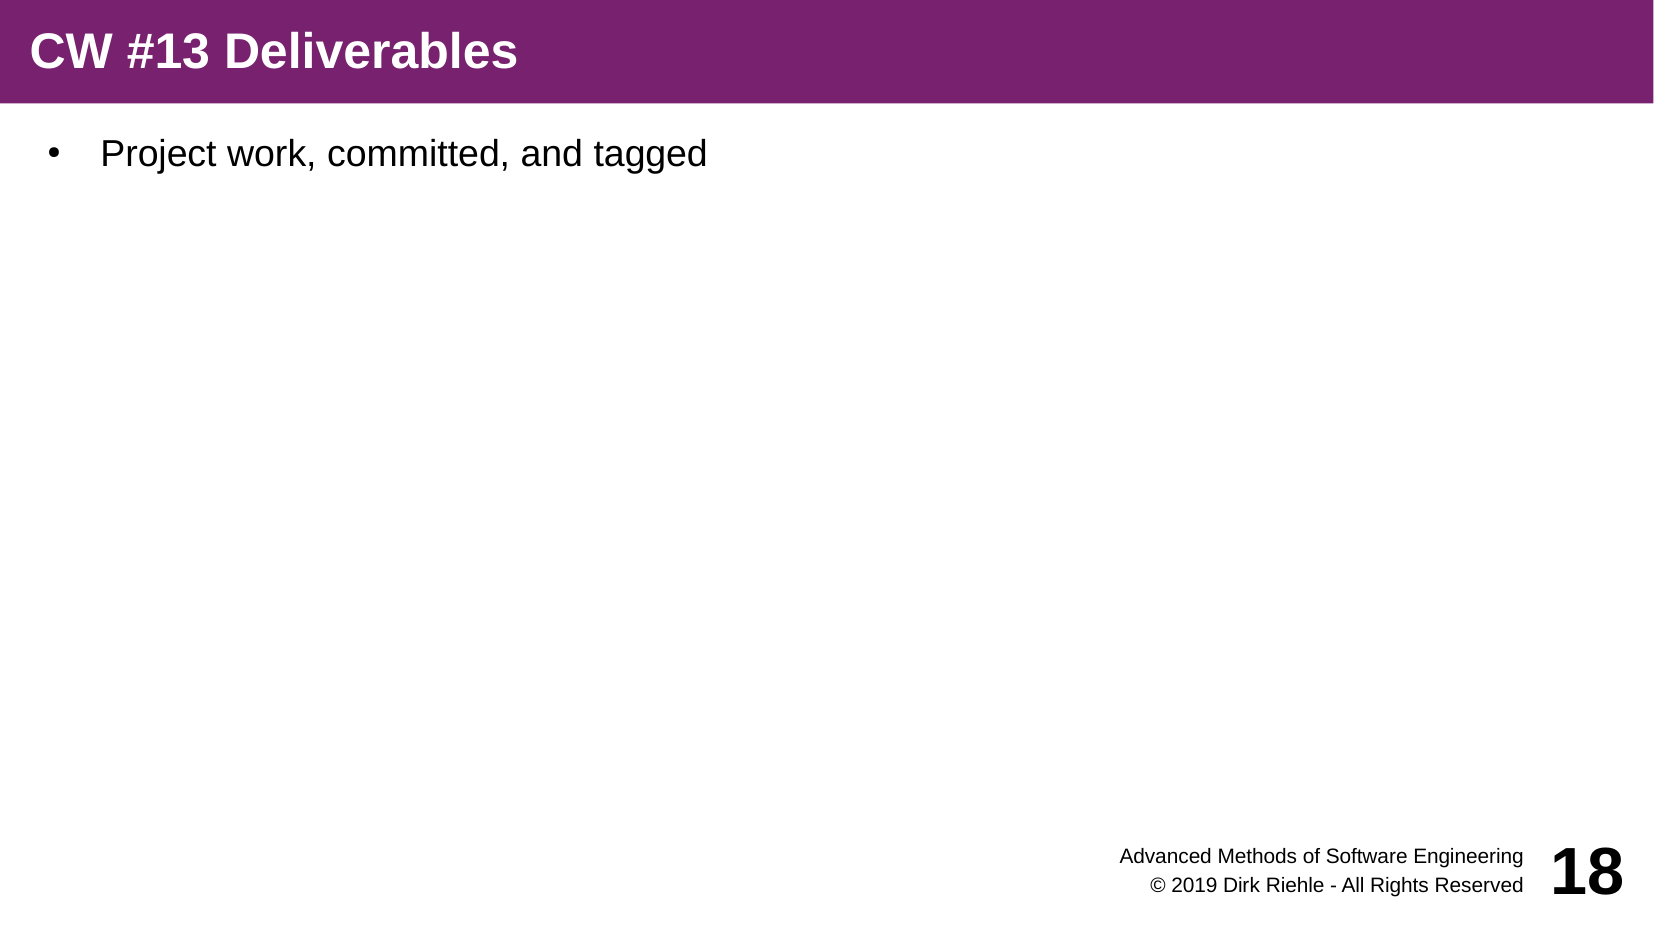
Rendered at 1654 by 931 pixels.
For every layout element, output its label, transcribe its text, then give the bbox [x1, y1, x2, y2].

list Project work, committed, and tagged [29, 132, 1625, 798]
title CW #13 Deliverables [0, 0, 1654, 104]
